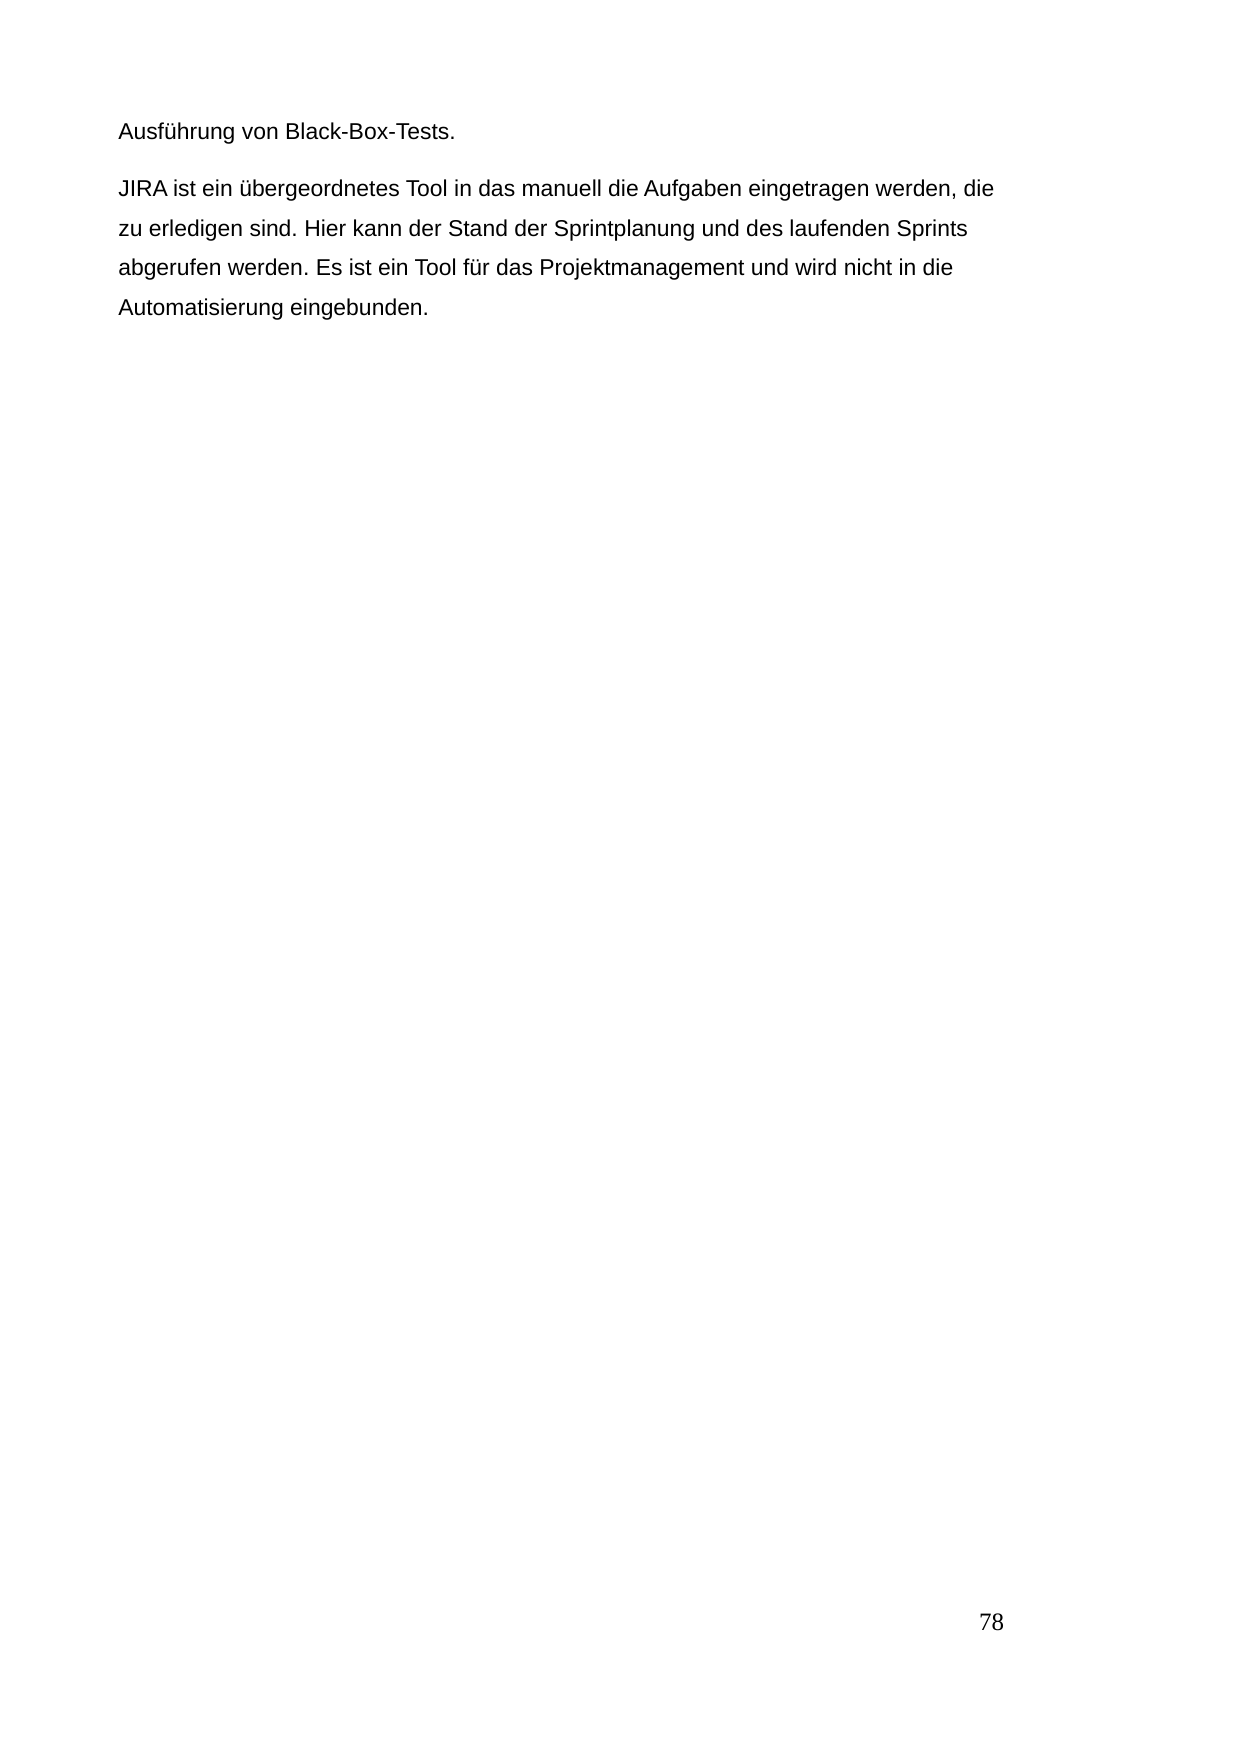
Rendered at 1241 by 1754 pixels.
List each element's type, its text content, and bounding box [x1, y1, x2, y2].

text JIRA ist ein übergeordnetes Tool in das manuell die Aufgaben eingetragen werden, die zu erledigen sind. Hier kann der Stand der Sprintplanung und des laufenden Sprints abgerufen werden. Es ist ein Tool für das Projektmanagement und wird nicht in die Automatisierung eingebunden. [118, 175, 1004, 320]
text Ausführung von Black-Box-Tests. [118, 118, 1004, 144]
